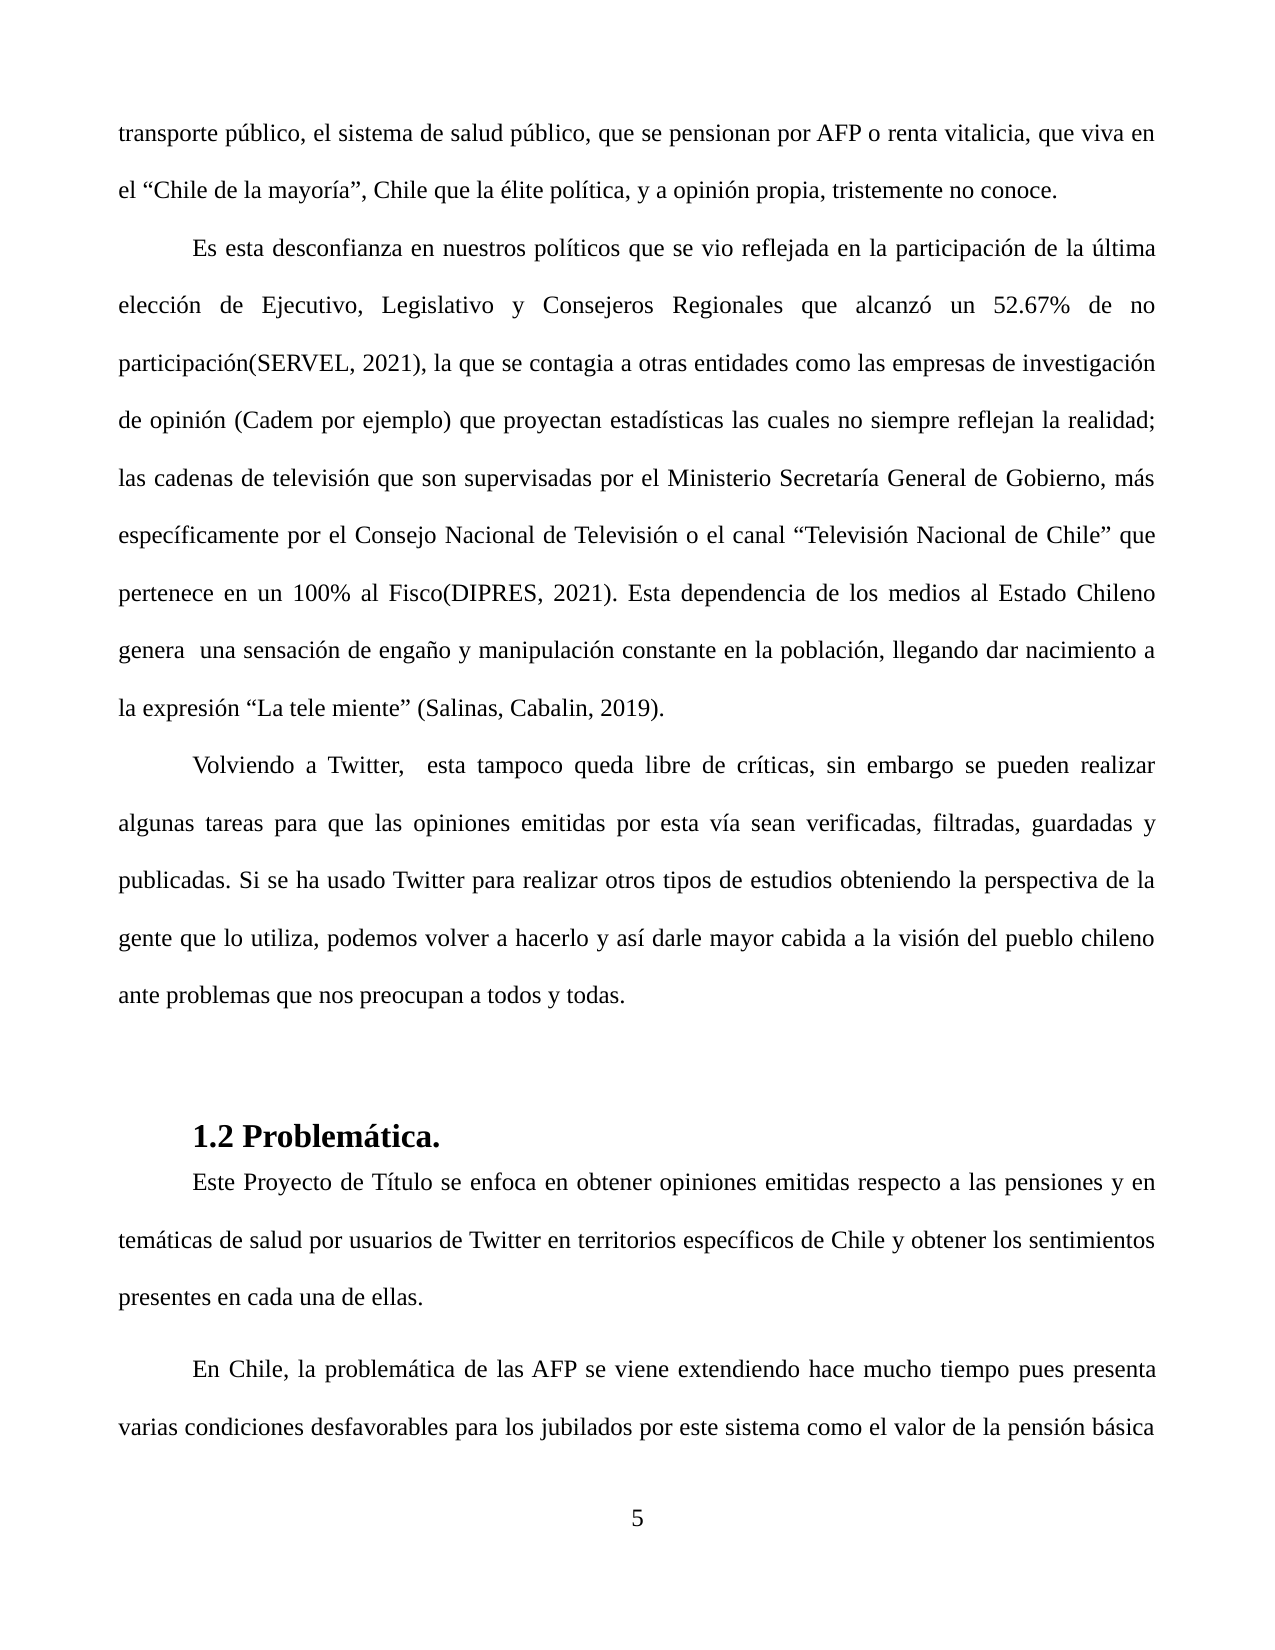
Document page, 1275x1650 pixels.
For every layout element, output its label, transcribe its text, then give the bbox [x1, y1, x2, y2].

subtitle 1.2 Problemática. [118, 1116, 1157, 1155]
text Es esta desconfianza en nuestros políticos que se vio reflejada en la participación de la última elección de Ejecutivo, Legislativo y Consejeros Regionales que alcanzó un 52.67% de no participación(SERVEL, 2021), la que se contagia a otras entidades como las empresas de investigación de opinión (Cadem por ejemplo) que proyectan estadísticas las cuales no siempre reflejan la realidad; las cadenas de televisión que son supervisadas por el Ministerio Secretaría General de Gobierno, más específicamente por el Consejo Nacional de Televisión o el canal “Televisión Nacional de Chile” que pertenece en un 100% al Fisco(DIPRES, 2021). Esta dependencia de los medios al Estado Chileno genera una sensación de engaño y manipulación constante en la población, llegando dar nacimiento a la expresión “La tele miente” (Salinas, Cabalin, 2019). [118, 233, 1157, 722]
text Volviendo a Twitter, esta tampoco queda libre de críticas, sin embargo se pueden realizar algunas tareas para que las opiniones emitidas por esta vía sean verificadas, filtradas, guardadas y publicadas. Si se ha usado Twitter para realizar otros tipos de estudios obteniendo la perspectiva de la gente que lo utiliza, podemos volver a hacerlo y así darle mayor cabida a la visión del pueblo chileno ante problemas que nos preocupan a todos y todas. [118, 751, 1157, 1009]
text transporte público, el sistema de salud público, que se pensionan por AFP o renta vitalicia, que viva en el “Chile de la mayoría”, Chile que la élite política, y a opinión propia, tristemente no conoce. [118, 118, 1157, 204]
text En Chile, la problemática de las AFP se viene extendiendo hace mucho tiempo pues presenta varias condiciones desfavorables para los jubilados por este sistema como el valor de la pensión básica [118, 1354, 1157, 1441]
text Este Proyecto de Título se enfoca en obtener opiniones emitidas respecto a las pensiones y en temáticas de salud por usuarios de Twitter en territorios específicos de Chile y obtener los sentimientos presentes en cada una de ellas. [118, 1167, 1157, 1311]
